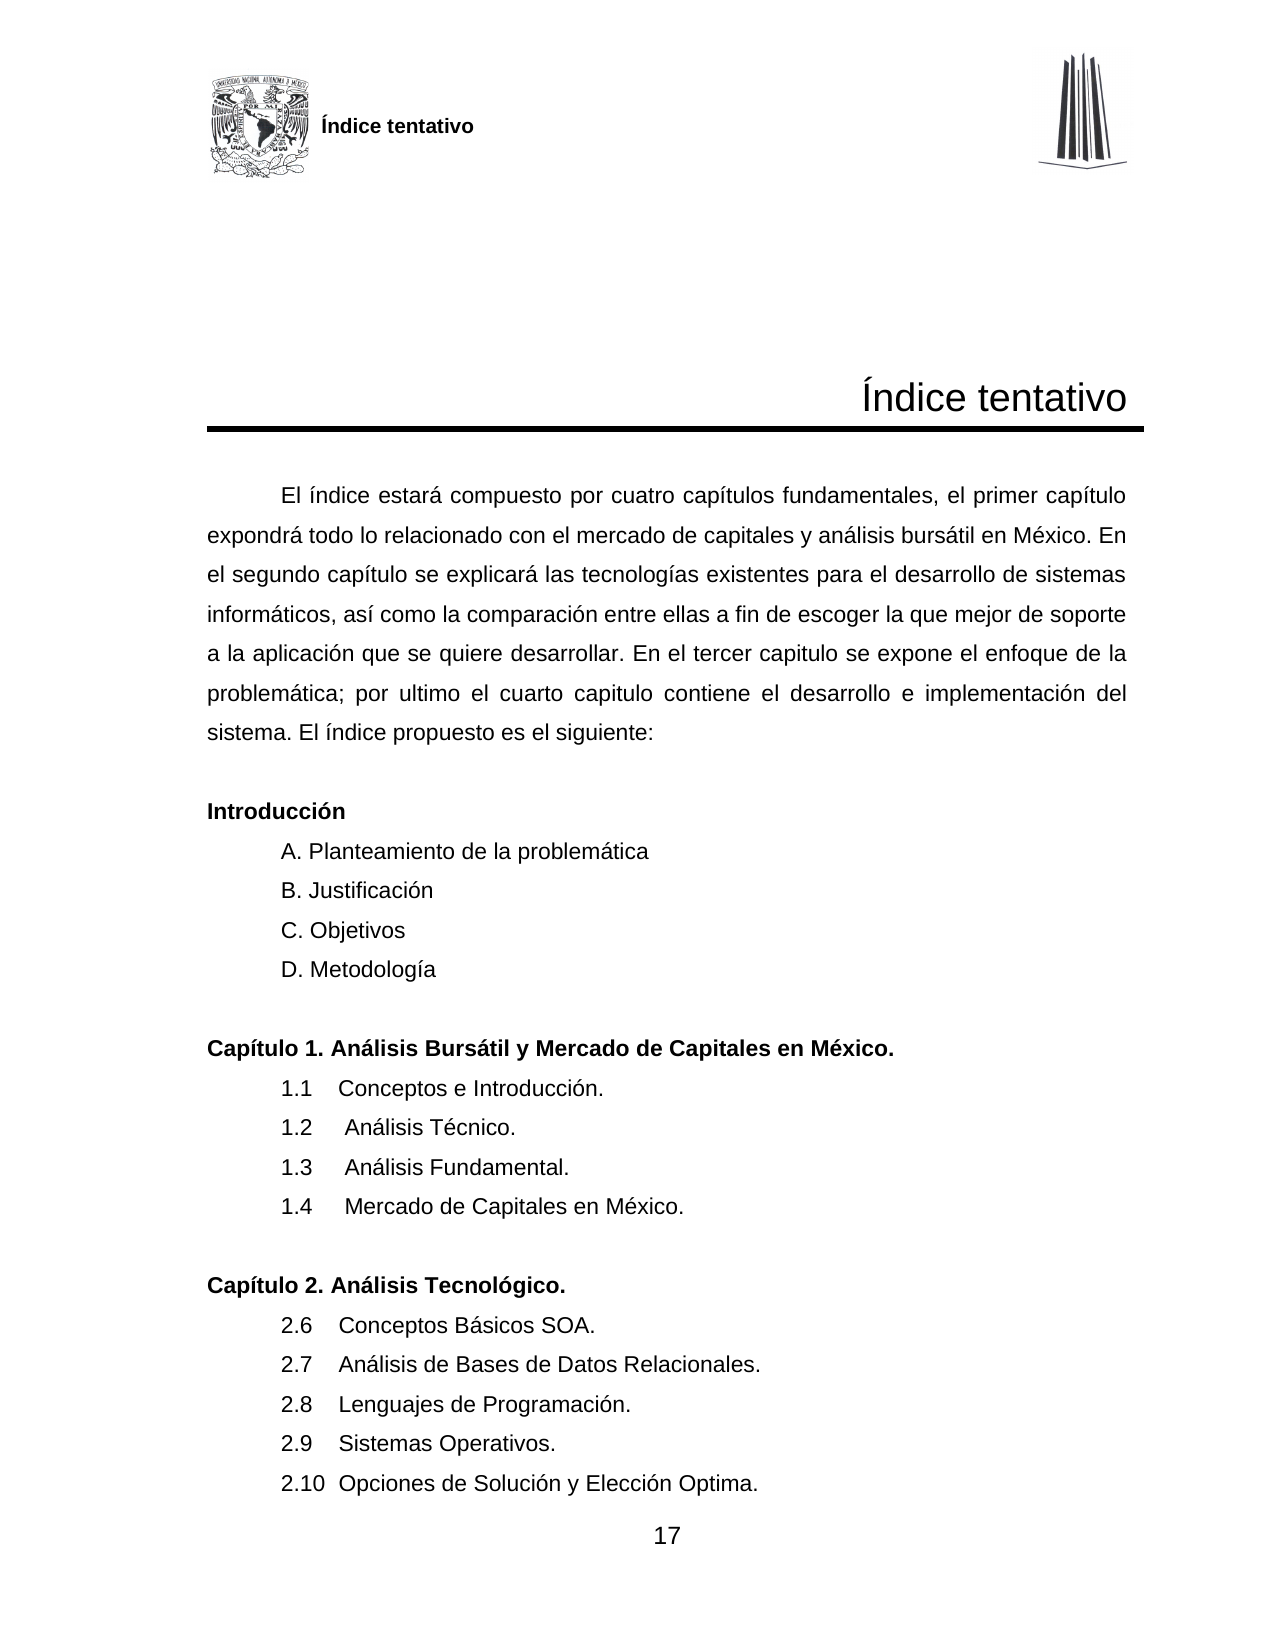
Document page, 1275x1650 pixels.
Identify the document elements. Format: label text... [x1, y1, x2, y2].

list 1.3 Análisis Fundamental. [281, 1154, 1127, 1180]
picture [1032, 47, 1134, 175]
list Análisis de Bases de Datos Relacionales. [281, 1351, 1127, 1377]
list 1.4 Mercado de Capitales en México. [281, 1193, 1127, 1219]
text B. Justificación [281, 877, 1127, 904]
text D. Metodología [281, 956, 1127, 983]
text Capítulo 1. Análisis Bursátil y Mercado de Capitales en México. [207, 1035, 1127, 1062]
text Índice tentativo [207, 374, 1127, 420]
list Lenguajes de Programación. [281, 1391, 1127, 1417]
text Introducción [207, 798, 1127, 825]
text El índice estará compuesto por cuatro capítulos fundamentales, el primer capítulo expondrá todo lo relacionado con el mercado de capitales y análisis bursátil en México. En el segundo capítulo se explicará las tecnologías existentes para el desarrollo de sistemas informáticos, así como la comparación entre ellas a fin de escoger la que mejor de soporte a la aplicación que se quiere desarrollar. En el tercer capitulo se expone el enfoque de la problemática; por ultimo el cuarto capitulo contiene el desarrollo e implementación del sistema. El índice propuesto es el siguiente: [207, 482, 1127, 746]
list Opciones de Solución y Elección Optima. [281, 1469, 1127, 1496]
list Conceptos Básicos SOA. [281, 1312, 1127, 1338]
text C. Objetivos [281, 917, 1127, 943]
list Sistemas Operativos. [281, 1430, 1127, 1456]
text Capítulo 2. Análisis Tecnológico. [207, 1272, 1127, 1298]
list 1.2 Análisis Técnico. [281, 1114, 1127, 1141]
text A. Planteamiento de la problemática [281, 838, 1127, 864]
list 1.1 Conceptos e Introducción. [281, 1075, 1127, 1101]
